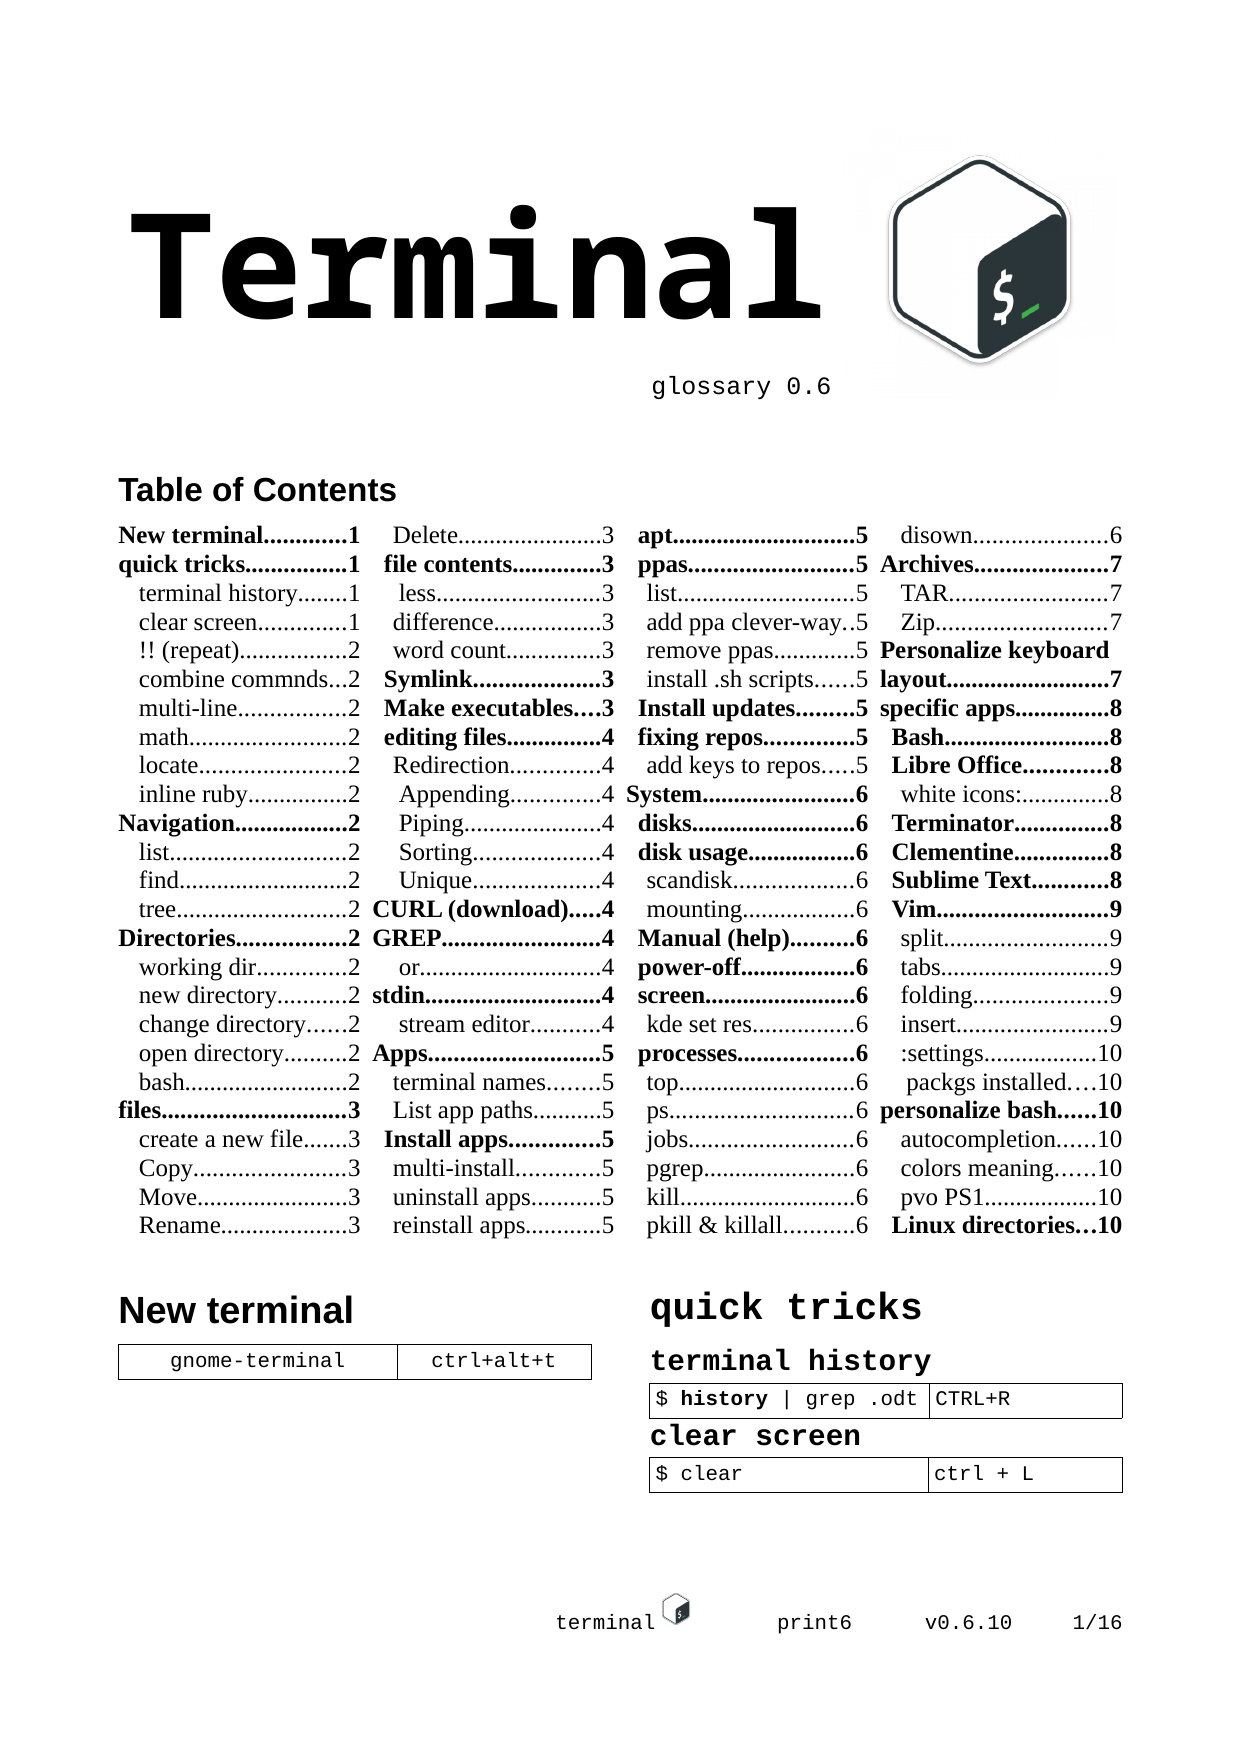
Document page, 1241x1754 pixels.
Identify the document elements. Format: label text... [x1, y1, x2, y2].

picture [655, 1588, 697, 1630]
text open directory 2 [139, 1038, 360, 1067]
text tree 2 [139, 894, 360, 923]
text files 3 [118, 1096, 360, 1124]
text working dir 2 [139, 952, 360, 981]
text !! (repeat) 2 [139, 636, 360, 664]
text packgs installed 10 [906, 1067, 1122, 1096]
text multi-install 5 [393, 1153, 614, 1182]
subtitle clear screen [649, 1421, 1122, 1454]
text add keys to repos 5 [646, 751, 868, 779]
text specific apps 8 [880, 693, 1122, 722]
subtitle New terminal [118, 1288, 591, 1332]
text combine commnds 2 [139, 664, 360, 693]
table_header $ history | grep .odt [650, 1384, 929, 1418]
text or 4 [398, 952, 614, 981]
text ps 6 [646, 1096, 868, 1124]
text colors meaning 10 [900, 1153, 1122, 1182]
text Delete 3 [393, 521, 614, 549]
text install .sh scripts 5 [646, 664, 868, 693]
text math 2 [139, 722, 360, 751]
text personalize bash 10 [880, 1096, 1122, 1124]
text Copy 3 [139, 1153, 360, 1182]
text Archives 7 [880, 549, 1122, 578]
text :settings 10 [900, 1038, 1122, 1067]
text Move 3 [139, 1182, 360, 1211]
text kde set res 6 [646, 1009, 868, 1038]
text terminal names 5 [393, 1067, 614, 1096]
text Linux directories 10 [891, 1211, 1122, 1239]
table_header CTRL+R [930, 1384, 1122, 1418]
text Clementine 8 [891, 837, 1122, 866]
text TAR 7 [900, 578, 1122, 607]
text disks 6 [638, 808, 868, 837]
text pkill & killall 6 [646, 1211, 868, 1239]
text autocompletion 10 [900, 1124, 1122, 1153]
text Redirection 4 [393, 751, 614, 779]
text mounting 6 [646, 894, 868, 923]
text change directory 2 [139, 1009, 360, 1038]
text ppas 5 [638, 549, 868, 578]
text Unique 4 [398, 866, 614, 894]
text Appending 4 [398, 779, 614, 808]
table_header ctrl+alt+t [398, 1345, 591, 1379]
text processes 6 [638, 1038, 868, 1067]
text Bash 8 [891, 722, 1122, 751]
text create a new file 3 [139, 1124, 360, 1153]
subtitle quick tricks [649, 1288, 1122, 1331]
text apt 5 [638, 521, 868, 549]
text fixing repos 5 [638, 722, 868, 751]
table_header $ clear [650, 1458, 928, 1492]
text Symlink 3 [384, 664, 614, 693]
text list 2 [139, 837, 360, 866]
text Manual (help) 6 [638, 923, 868, 952]
text System 6 [626, 779, 868, 808]
text quick tricks 1 [118, 549, 360, 578]
text Piping 4 [398, 808, 614, 837]
text disk usage 6 [638, 837, 868, 866]
text Make executables 3 [384, 693, 614, 722]
subtitle terminal history [649, 1346, 1122, 1379]
text inline ruby 2 [139, 779, 360, 808]
table_header [837, 118, 1123, 421]
text find 2 [139, 866, 360, 894]
text file contents 3 [384, 549, 614, 578]
text power-off 6 [638, 952, 868, 981]
text new directory 2 [139, 981, 360, 1009]
text multi-line 2 [139, 693, 360, 722]
subtitle Table of Contents [118, 469, 1122, 508]
text white icons: 8 [900, 779, 1122, 808]
text add ppa clever-way 5 [646, 607, 868, 636]
text GREP 4 [372, 923, 614, 952]
text bash 2 [139, 1067, 360, 1096]
text Sorting 4 [398, 837, 614, 866]
text stream editor 4 [398, 1009, 614, 1038]
text Install apps 5 [384, 1124, 614, 1153]
text Install updates 5 [638, 693, 868, 722]
text editing files 4 [384, 722, 614, 751]
text tabs 9 [900, 952, 1122, 981]
text Libre Office 8 [891, 751, 1122, 779]
text jobs 6 [646, 1124, 868, 1153]
text New terminal 1 [118, 521, 360, 549]
text screen 6 [638, 981, 868, 1009]
table_header ctrl + L [929, 1458, 1122, 1492]
text clear screen 1 [139, 607, 360, 636]
text insert 9 [900, 1009, 1122, 1038]
text pgrep 6 [646, 1153, 868, 1182]
text word count 3 [393, 636, 614, 664]
text scandisk 6 [646, 866, 868, 894]
text disown 6 [900, 521, 1122, 549]
text List app paths 5 [393, 1096, 614, 1124]
text uninstall apps 5 [393, 1182, 614, 1211]
text Directories 2 [118, 923, 360, 952]
text Navigation 2 [118, 808, 360, 837]
text difference 3 [393, 607, 614, 636]
text remove ppas 5 [646, 636, 868, 664]
table_header Terminal glossary 0.6 [118, 118, 837, 421]
text Terminator 8 [891, 808, 1122, 837]
table_header gnome-terminal [119, 1345, 397, 1379]
text Vim 9 [891, 894, 1122, 923]
text split 9 [900, 923, 1122, 952]
text kill 6 [646, 1182, 868, 1211]
text Zip 7 [900, 607, 1122, 636]
text stdin 4 [372, 981, 614, 1009]
text Personalize keyboard layout 7 [880, 636, 1122, 693]
text CURL (download) 4 [372, 894, 614, 923]
text folding 9 [900, 981, 1122, 1009]
picture [842, 123, 1117, 399]
text Apps 5 [372, 1038, 614, 1067]
text reinstall apps 5 [393, 1211, 614, 1239]
text pvo PS1 10 [900, 1182, 1122, 1211]
text Sublime Text 8 [891, 866, 1122, 894]
text top 6 [646, 1067, 868, 1096]
text terminal history 1 [139, 578, 360, 607]
text locate 2 [139, 751, 360, 779]
text Rename 3 [139, 1211, 360, 1239]
text less 3 [398, 578, 614, 607]
text list 5 [646, 578, 868, 607]
